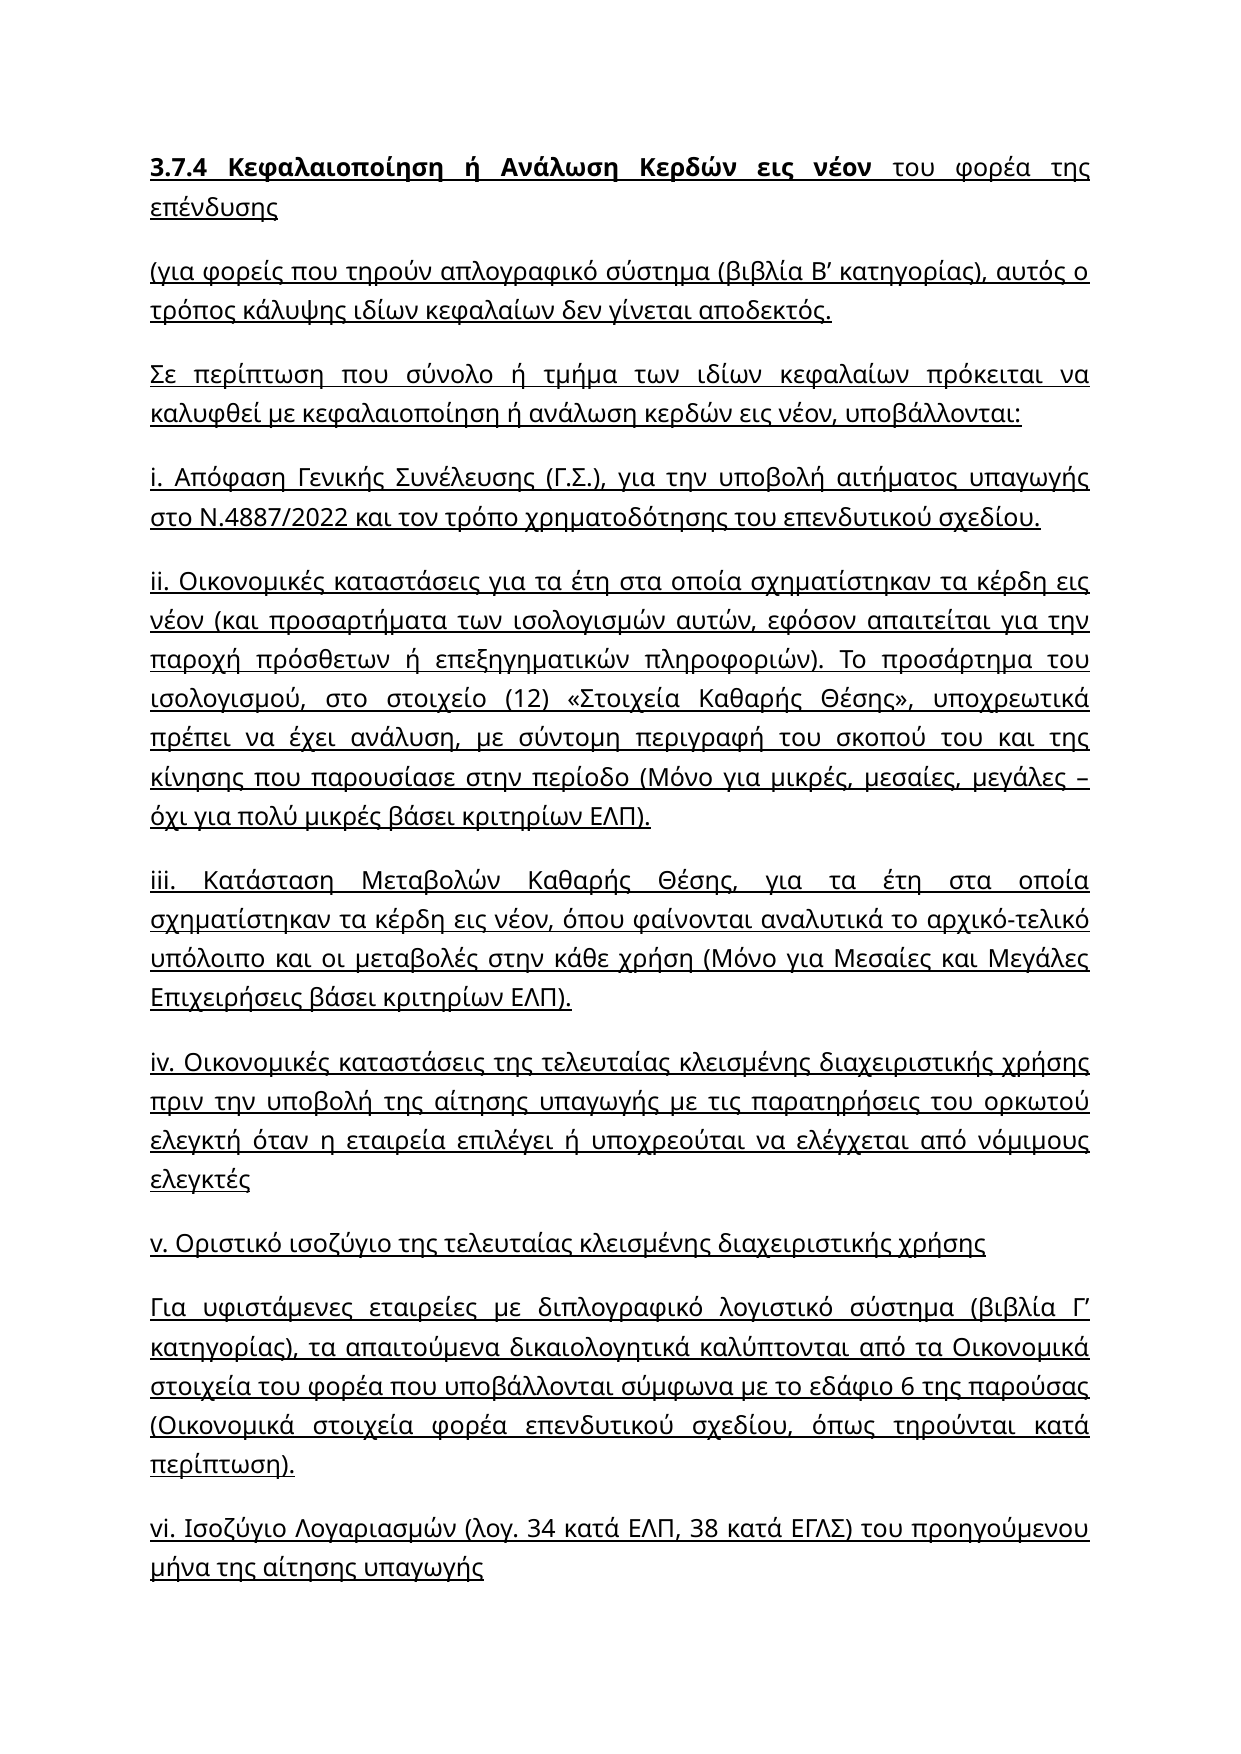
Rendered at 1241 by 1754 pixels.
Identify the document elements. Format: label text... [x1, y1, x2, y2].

text (Οικονομικά στοιχεία φορέα επενδυτικού σχεδίου, όπως τηρούνται κατά [150, 1399, 1090, 1436]
text κατηγορίας), τα απαιτούμενα δικαιολογητικά καλύπτονται από τα Οικονομικά [150, 1321, 1090, 1358]
text iii. Κατάσταση Μεταβολών Καθαρής Θέσης, για τα έτη στα οποία [150, 862, 1090, 891]
text πρέπει να έχει ανάλυση, με σύντομη περιγραφή του σκοπού του και της [150, 712, 1090, 749]
text υπόλοιπο και οι μεταβολές στην κάθε χρήση (Μόνο για Μεσαίες και Μεγάλες [150, 932, 1090, 970]
text νέον (και προσαρτήματα των ισολογισμών αυτών, εφόσον απαιτείται για την [150, 594, 1090, 631]
text επένδυσης [150, 181, 1090, 223]
text ii. Οικονομικές καταστάσεις για τα έτη στα οποία σχηματίστηκαν τα κέρδη εις [150, 563, 1090, 592]
text στο Ν.4887/2022 και τον τρόπο χρηματοδότησης του επενδυτικού σχεδίου. [150, 491, 1090, 533]
text παροχή πρόσθετων ή επεξηγηματικών πληροφοριών). Το προσάρτημα του [150, 633, 1090, 671]
text v. Οριστικό ισοζύγιο της τελευταίας κλεισμένης διαχειριστικής χρήσης [150, 1226, 1090, 1260]
text vi. Ισοζύγιο Λογαριασμών (λογ. 34 κατά ΕΛΠ, 38 κατά ΕΓΛΣ) του προηγούμενου [150, 1511, 1090, 1540]
text Για υφιστάμενες εταιρείες με διπλογραφικό λογιστικό σύστημα (βιβλία Γ’ [150, 1290, 1090, 1319]
text Σε περίπτωση που σύνολο ή τμήμα των ιδίων κεφαλαίων πρόκειται να [150, 357, 1090, 386]
text καλυφθεί με κεφαλαιοποίηση ή ανάλωση κερδών εις νέον, υποβάλλονται: [150, 387, 1090, 430]
text στοιχεία του φορέα που υποβάλλονται σύμφωνα με το εδάφιο 6 της παρούσας [150, 1360, 1090, 1397]
text κίνησης που παρουσίασε στην περίοδο (Μόνο για μικρές, μεσαίες, μεγάλες – [150, 751, 1090, 788]
text τρόπος κάλυψης ιδίων κεφαλαίων δεν γίνεται αποδεκτός. [150, 284, 1090, 327]
text ελεγκτή όταν η εταιρεία επιλέγει ή υποχρεούται να ελέγχεται από νόμιμους [150, 1114, 1090, 1151]
text σχηματίστηκαν τα κέρδη εις νέον, όπου φαίνονται αναλυτικά το αρχικό-τελικό [150, 893, 1090, 931]
text ελεγκτές [150, 1153, 1090, 1196]
text i. Απόφαση Γενικής Συνέλευσης (Γ.Σ.), για την υποβολή αιτήματος υπαγωγής [150, 460, 1090, 489]
text πριν την υποβολή της αίτησης υπαγωγής με τις παρατηρήσεις του ορκωτού [150, 1075, 1090, 1112]
text όχι για πολύ μικρές βάσει κριτηρίων ΕΛΠ). [150, 790, 1090, 832]
text μήνα της αίτησης υπαγωγής [150, 1542, 1090, 1584]
text 3.7.4 Κεφαλαιοποίηση ή Ανάλωση Κερδών εις νέον του φορέα της [150, 150, 1090, 179]
text iv. Οικονομικές καταστάσεις της τελευταίας κλεισμένης διαχειριστικής χρήσης [150, 1044, 1090, 1073]
text ισολογισμού, στο στοιχείο (12) «Στοιχεία Καθαρής Θέσης», υποχρεωτικά [150, 672, 1090, 710]
text περίπτωση). [150, 1438, 1090, 1481]
text Επιχειρήσεις βάσει κριτηρίων ΕΛΠ). [150, 972, 1090, 1014]
text (για φορείς που τηρούν απλογραφικό σύστημα (βιβλία Β’ κατηγορίας), αυτός ο [150, 253, 1090, 282]
